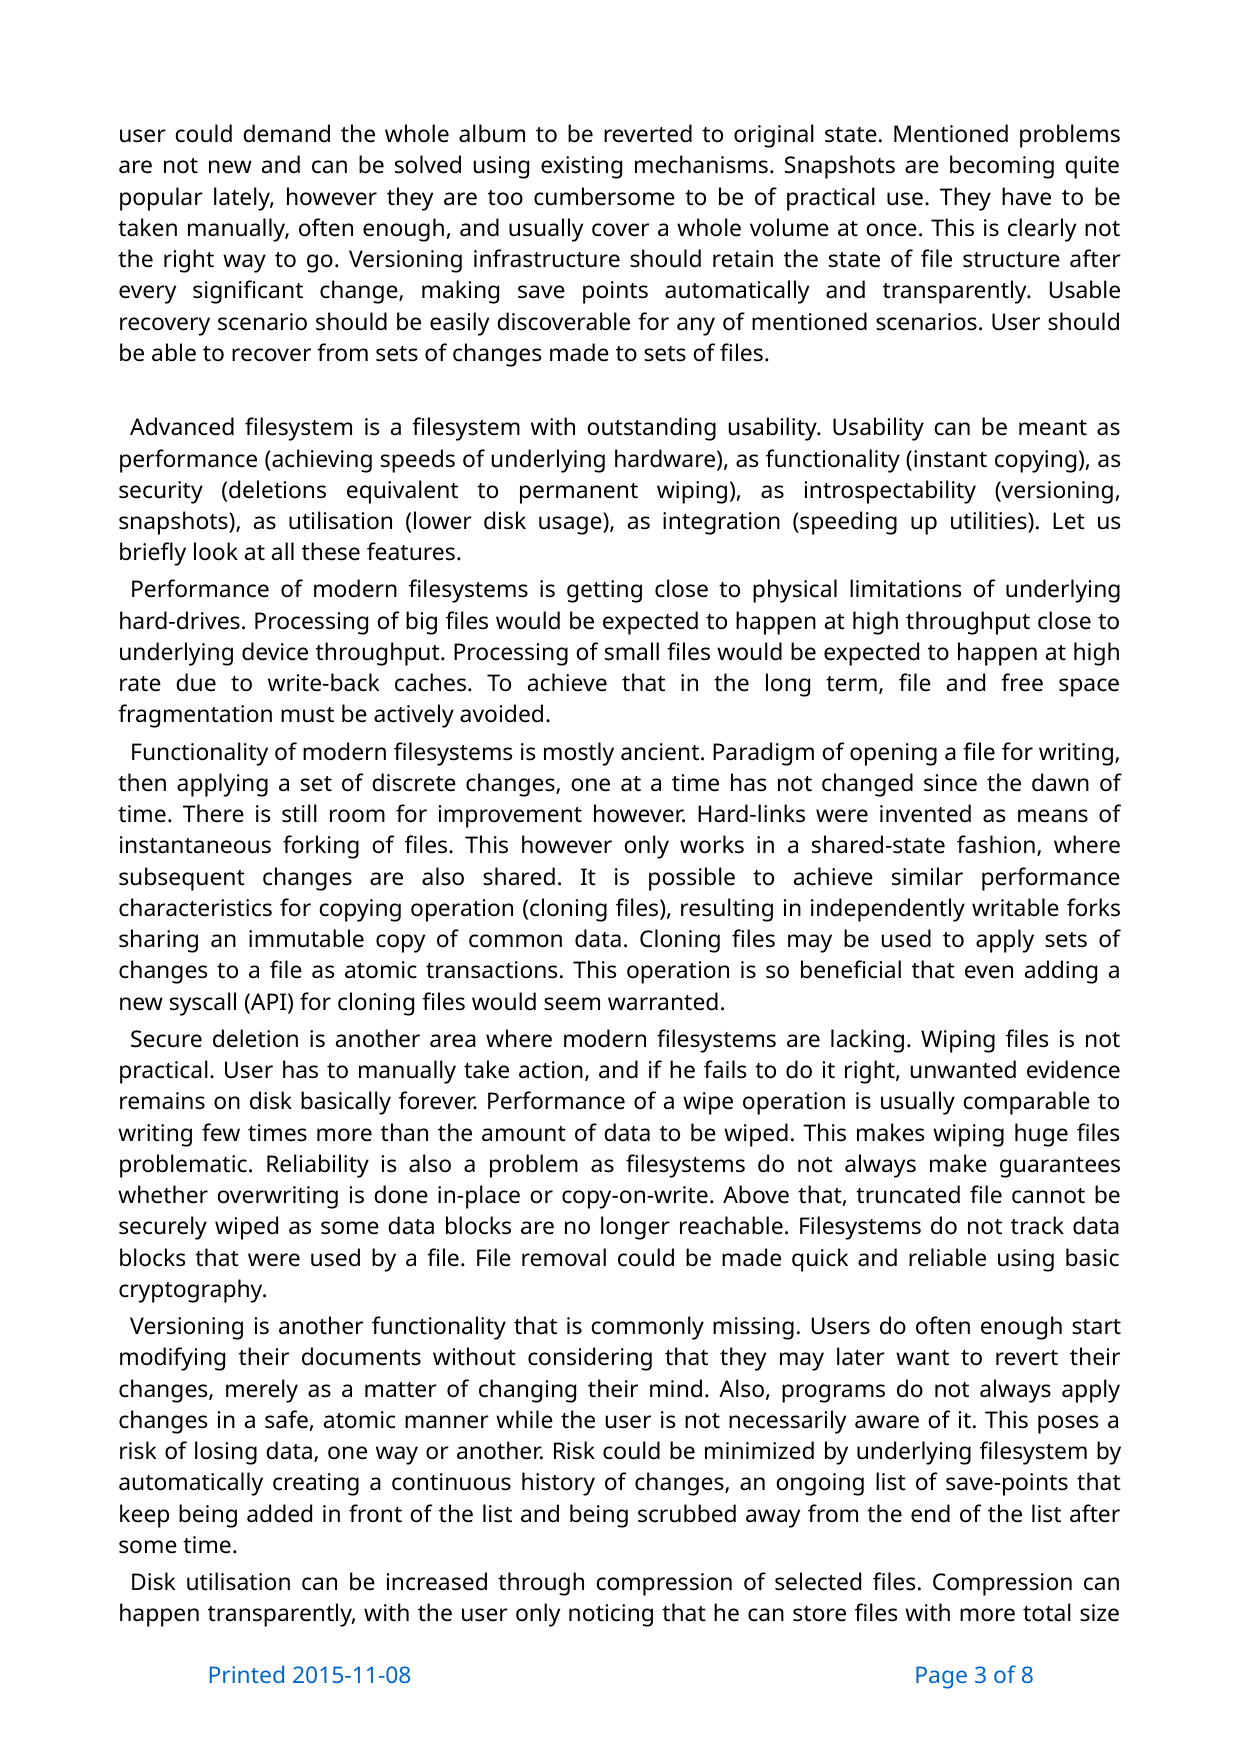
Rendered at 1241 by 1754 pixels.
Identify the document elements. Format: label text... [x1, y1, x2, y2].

text Disk utilisation can be increased through compression of selected files. Compression can happen transparently, with the user only noticing that he can store files with more total size [118, 1566, 1122, 1628]
text Secure deletion is another area where modern filesystems are lacking. Wiping files is not practical. User has to manually take action, and if he fails to do it right, unwanted evidence remains on disk basically forever. Performance of a wipe operation is usually comparable to writing few times more than the amount of data to be wiped. This makes wiping huge files problematic. Reliability is also a problem as filesystems do not always make guarantees whether overwriting is done in-place or copy-on-write. Above that, truncated file cannot be securely wiped as some data blocks are no longer reachable. Filesystems do not track data blocks that were used by a file. File removal could be made quick and reliable using basic cryptography. [118, 1023, 1122, 1304]
text Advanced filesystem is a filesystem with outstanding usability. Usability can be meant as performance (achieving speeds of underlying hardware), as functionality (instant copying), as security (deletions equivalent to permanent wiping), as introspectability (versioning, snapshots), as utilisation (lower disk usage), as integration (speeding up utilities). Let us briefly look at all these features. [118, 411, 1122, 567]
text Functionality of modern filesystems is mostly ancient. Paradigm of opening a file for writing, then applying a set of discrete changes, one at a time has not changed since the dawn of time. There is still room for improvement however. Hard-links were invented as means of instantaneous forking of files. This however only works in a shared-state fashion, where subsequent changes are also shared. It is possible to achieve similar performance characteristics for copying operation (cloning files), resulting in independently writable forks sharing an immutable copy of common data. Cloning files may be used to apply sets of changes to a file as atomic transactions. This operation is so beneficial that even adding a new syscall (API) for cloning files would seem warranted. [118, 736, 1122, 1017]
text Versioning is another functionality that is commonly missing. Users do often enough start modifying their documents without considering that they may later want to revert their changes, merely as a matter of changing their mind. Also, programs do not always apply changes in a safe, atomic manner while the user is not necessarily aware of it. This poses a risk of losing data, one way or another. Risk could be minimized by underlying filesystem by automatically creating a continuous history of changes, an ongoing list of save-points that keep being added in front of the list and being scrubbed away from the end of the list after some time. [118, 1310, 1122, 1560]
text Performance of modern filesystems is getting close to physical limitations of underlying hard-drives. Processing of big files would be expected to happen at high throughput close to underlying device throughput. Processing of small files would be expected to happen at high rate due to write-back caches. To achieve that in the long term, file and free space fragmentation must be actively avoided. [118, 573, 1122, 730]
text user could demand the whole album to be reverted to original state. Mentioned problems are not new and can be solved using existing mechanisms. Snapshots are becoming quite popular lately, however they are too cumbersome to be of practical use. They have to be taken manually, often enough, and usually cover a whole volume at once. This is clearly not the right way to go. Versioning infrastructure should retain the state of file structure after every significant change, making save points automatically and transparently. Usable recovery scenario should be easily discoverable for any of mentioned scenarios. User should be able to recover from sets of changes made to sets of files. [118, 118, 1122, 368]
